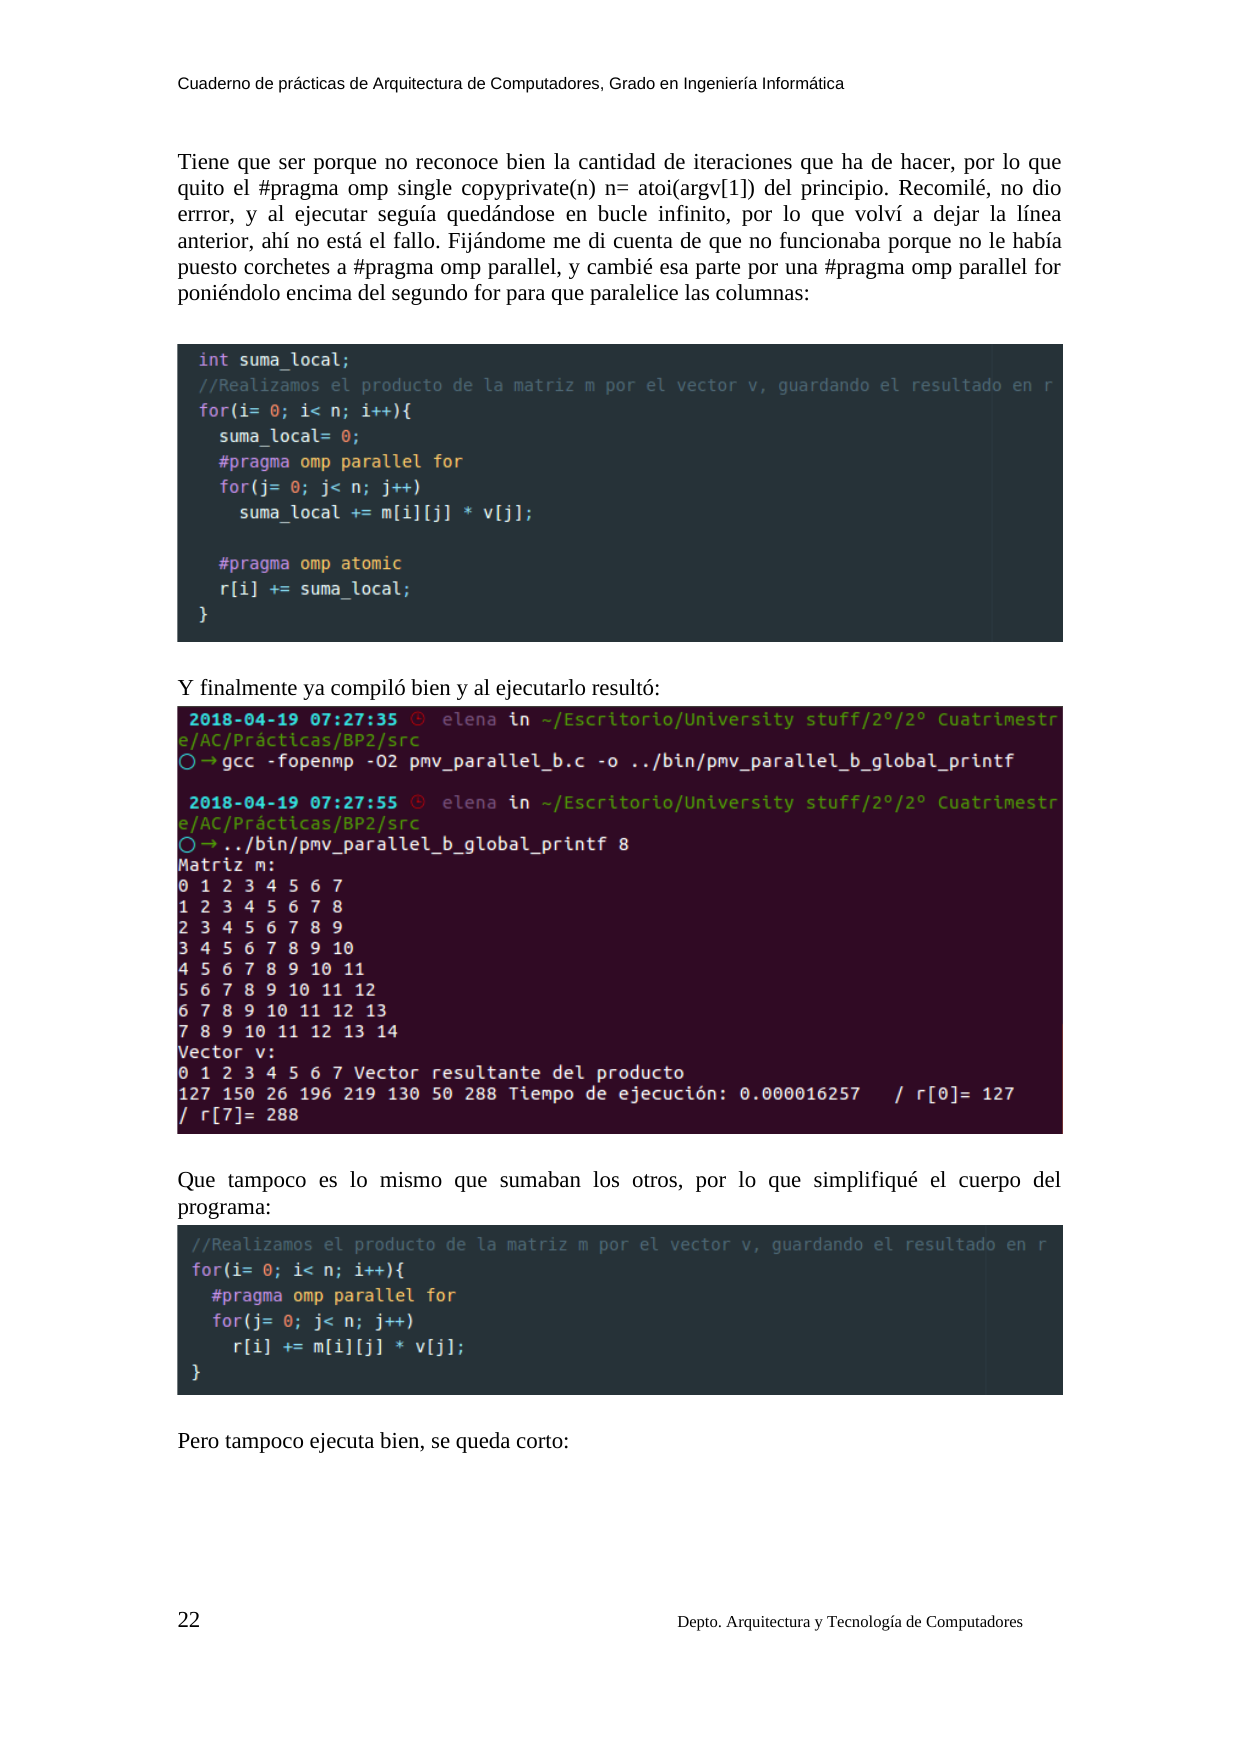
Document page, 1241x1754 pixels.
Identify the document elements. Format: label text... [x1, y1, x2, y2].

picture [177, 706, 1063, 1134]
list Tiene que ser porque no reconoce bien la cantidad de iteraciones que ha de hacer, por lo que quito el #pragma omp single copyprivate(n) n= atoi(argv[1]) del principio. Recomilé, no dio errror, y al ejecutar seguía quedándose en bucle infinito, por lo que volví a dejar la línea anterior, ahí no está el fallo. Fijándome me di cuenta de que no funcionaba porque no le había puesto corchetes a #pragma omp parallel, y cambié esa parte por una #pragma omp parallel for poniéndolo encima del segundo for para que paralelice las columnas: [177, 148, 1063, 306]
list Pero tampoco ejecuta bien, se queda corto: [177, 1427, 1063, 1453]
picture [177, 344, 1063, 642]
picture [177, 1225, 1063, 1395]
list Y finalmente ya compiló bien y al ejecutarlo resultó: [177, 674, 1063, 700]
list Que tampoco es lo mismo que sumaban los otros, por lo que simplifiqué el cuerpo del programa: [177, 1167, 1063, 1219]
